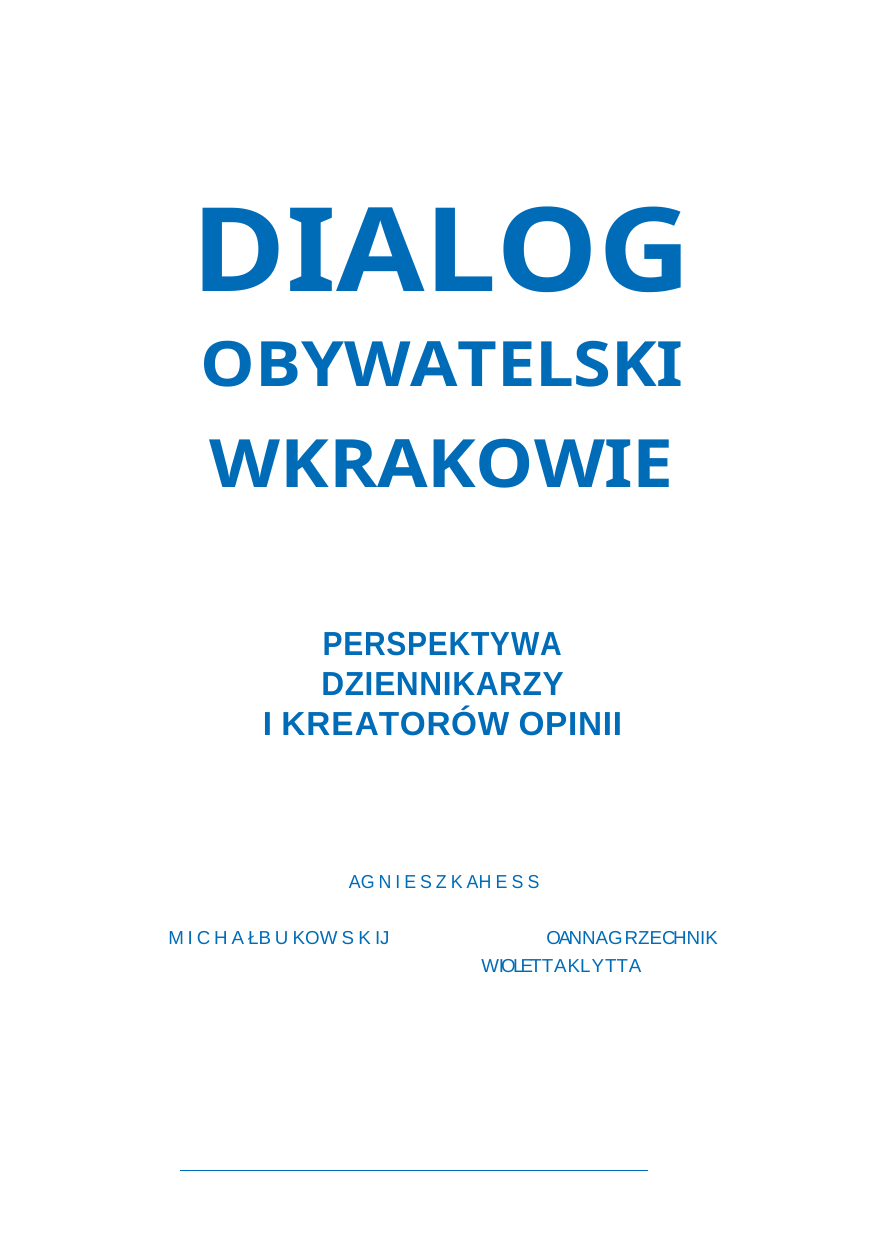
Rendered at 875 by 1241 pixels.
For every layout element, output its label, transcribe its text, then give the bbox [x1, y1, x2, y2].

text AGNIESZKAHESS MICHAŁBUKOWSKIJOANNAGRZECHNIK WIOLETTAKLYTTA [162, 871, 726, 977]
text DIALOG [168, 186, 716, 317]
text I KREATORÓW OPINII [168, 704, 716, 742]
text OBYWATELSKI [168, 320, 716, 405]
text WKRAKOWIE [168, 416, 716, 507]
text PERSPEKTYWA DZIENNIKARZY [270, 624, 614, 702]
